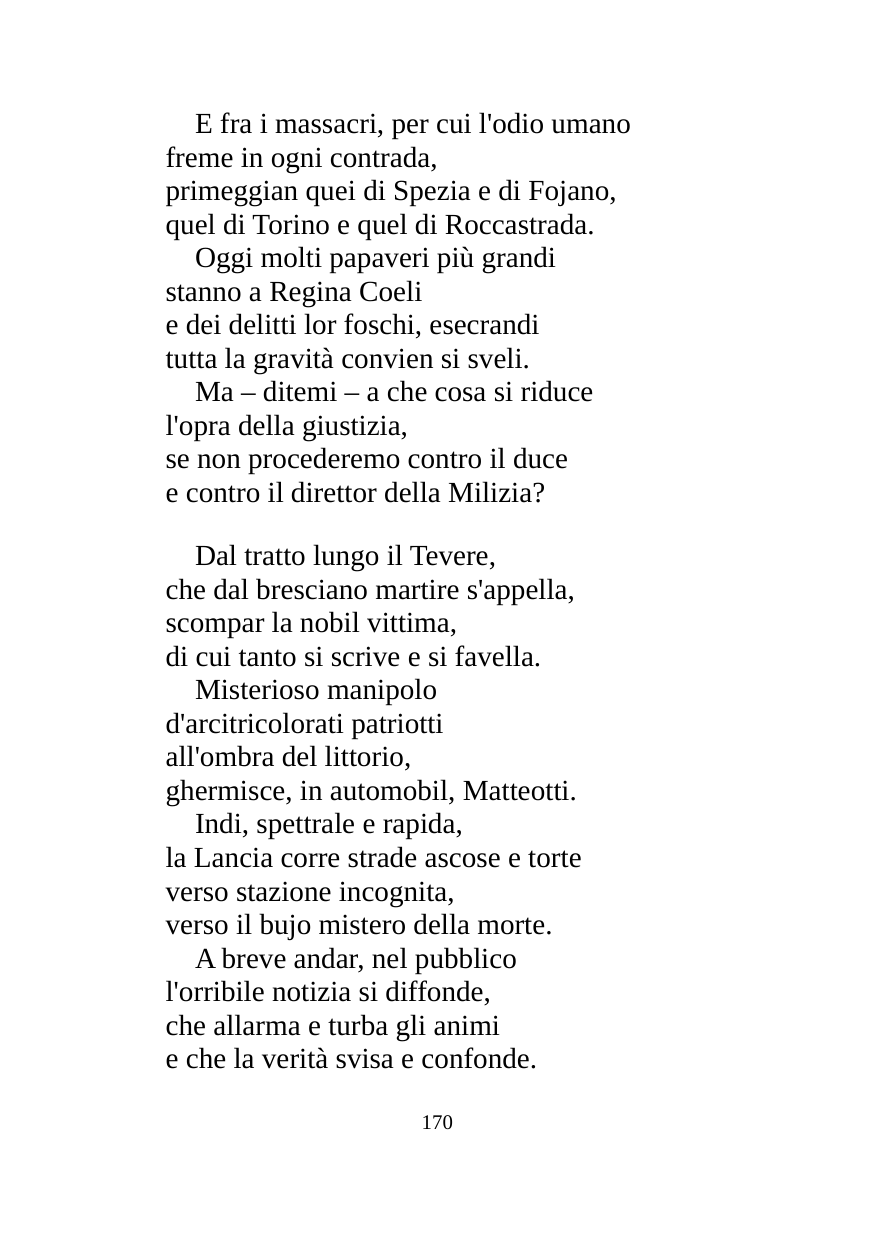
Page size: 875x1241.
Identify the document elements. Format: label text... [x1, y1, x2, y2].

text Ma – ditemi – a che cosa si riduce l'opra della giustizia, se non procederemo contro il duce e contro il direttor della Milizia? [165, 374, 768, 509]
text Oggi molti papaveri più grandi stanno a Regina Coeli e dei delitti lor foschi, esecrandi tutta la gravità convien si sveli. [165, 240, 768, 374]
text A breve andar, nel pubblico l'orribile notizia si diffonde, che allarma e turba gli animi e che la verità svisa e confonde. [165, 941, 768, 1075]
text Indi, spettrale e rapida, la Lancia corre strade ascose e torte verso stazione incognita, verso il bujo mistero della morte. [165, 807, 768, 941]
text Dal tratto lungo il Tevere, che dal bresciano martire s'appella, scompar la nobil vittima, di cui tanto si scrive e si favella. [165, 538, 768, 672]
text Misterioso manipolo d'arcitricolorati patriotti all'ombra del littorio, ghermisce, in automobil, Matteotti. [165, 672, 768, 807]
text E fra i massacri, per cui l'odio umano freme in ogni contrada, primeggian quei di Spezia e di Fojano, quel di Torino e quel di Roccastrada. [165, 106, 768, 240]
